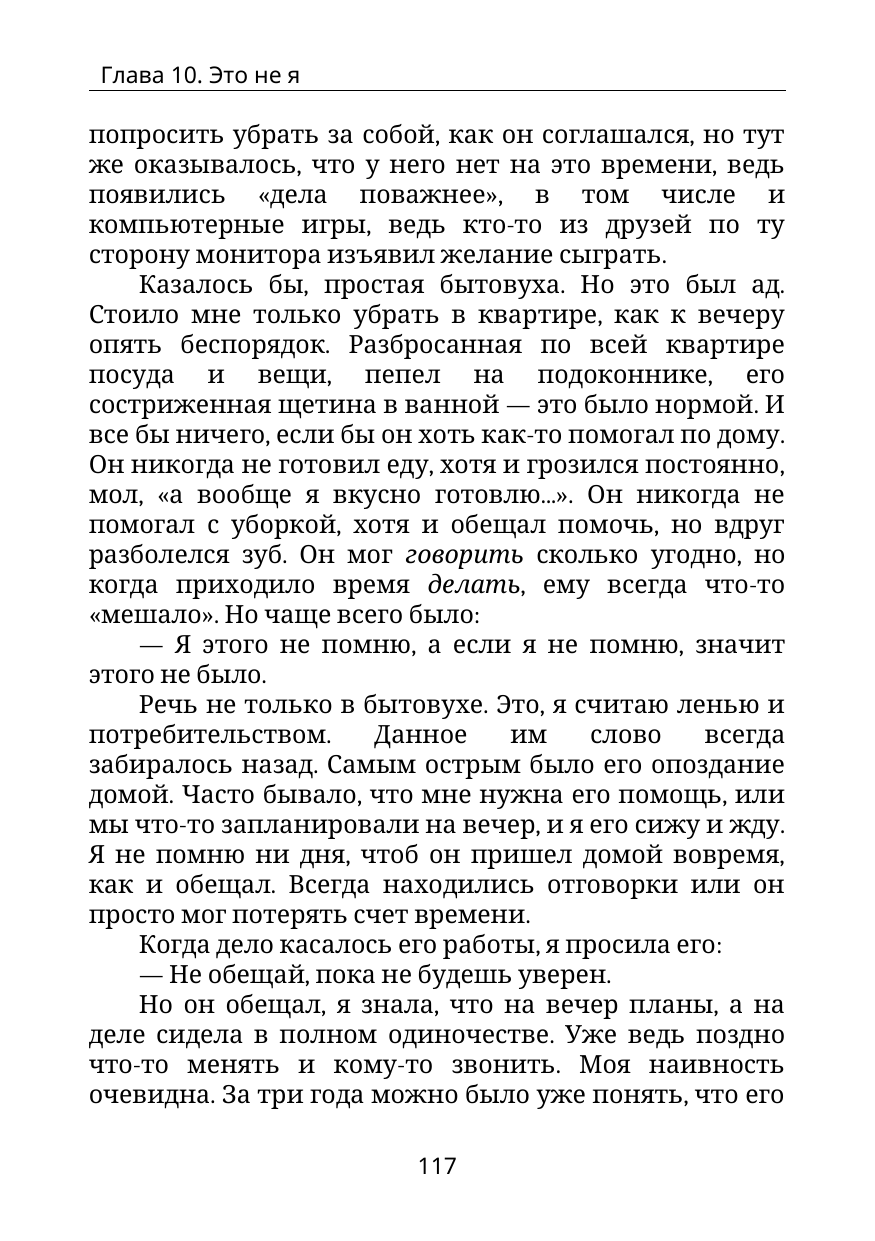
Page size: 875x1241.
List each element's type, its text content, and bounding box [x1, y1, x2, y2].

text Но он обещал, я знала, что на вечер планы, а на деле сидела в полном одиночестве. Уже ведь поздно что-то менять и кому-то звонить. Моя наивность очевидна. За три года можно было уже понять, что его [88, 990, 786, 1110]
text Когда дело касалось его работы, я просила его: [88, 930, 786, 960]
text Казалось бы, простая бытовуха. Но это был ад. Стоило мне только убрать в квартире, как к вечеру опять беспорядок. Разбросанная по всей квартире посуда и вещи, пепел на подоконнике, его состриженная щетина в ванной — это было нормой. И все бы ничего, если бы он хоть как-то помогал по дому. Он никогда не готовил еду, хотя и грозился постоянно, мол, «а вообще я вкусно готовлю...». Он никогда не помогал с уборкой, хотя и обещал помочь, но вдруг разболелся зуб. Он мог говорить сколько угодно, но когда приходило время делать, ему всегда что-то «мешало». Но чаще всего было: [88, 270, 786, 630]
text — Не обещай, пока не будешь уверен. [88, 960, 786, 990]
text — Я этого не помню, а если я не помню, значит этого не было. [88, 630, 786, 690]
text попросить убрать за собой, как он соглашался, но тут же оказывалось, что у него нет на это времени, ведь появились «дела поважнее», в том числе и компьютерные игры, ведь кто-то из друзей по ту сторону монитора изъявил желание сыграть. [88, 120, 786, 270]
text Речь не только в бытовухе. Это, я считаю ленью и потребительством. Данное им слово всегда забиралось назад. Самым острым было его опоздание домой. Часто бывало, что мне нужна его помощь, или мы что-то запланировали на вечер, и я его сижу и жду. Я не помню ни дня, чтоб он пришел домой вовремя, как и обещал. Всегда находились отговорки или он просто мог потерять счет времени. [88, 690, 786, 930]
